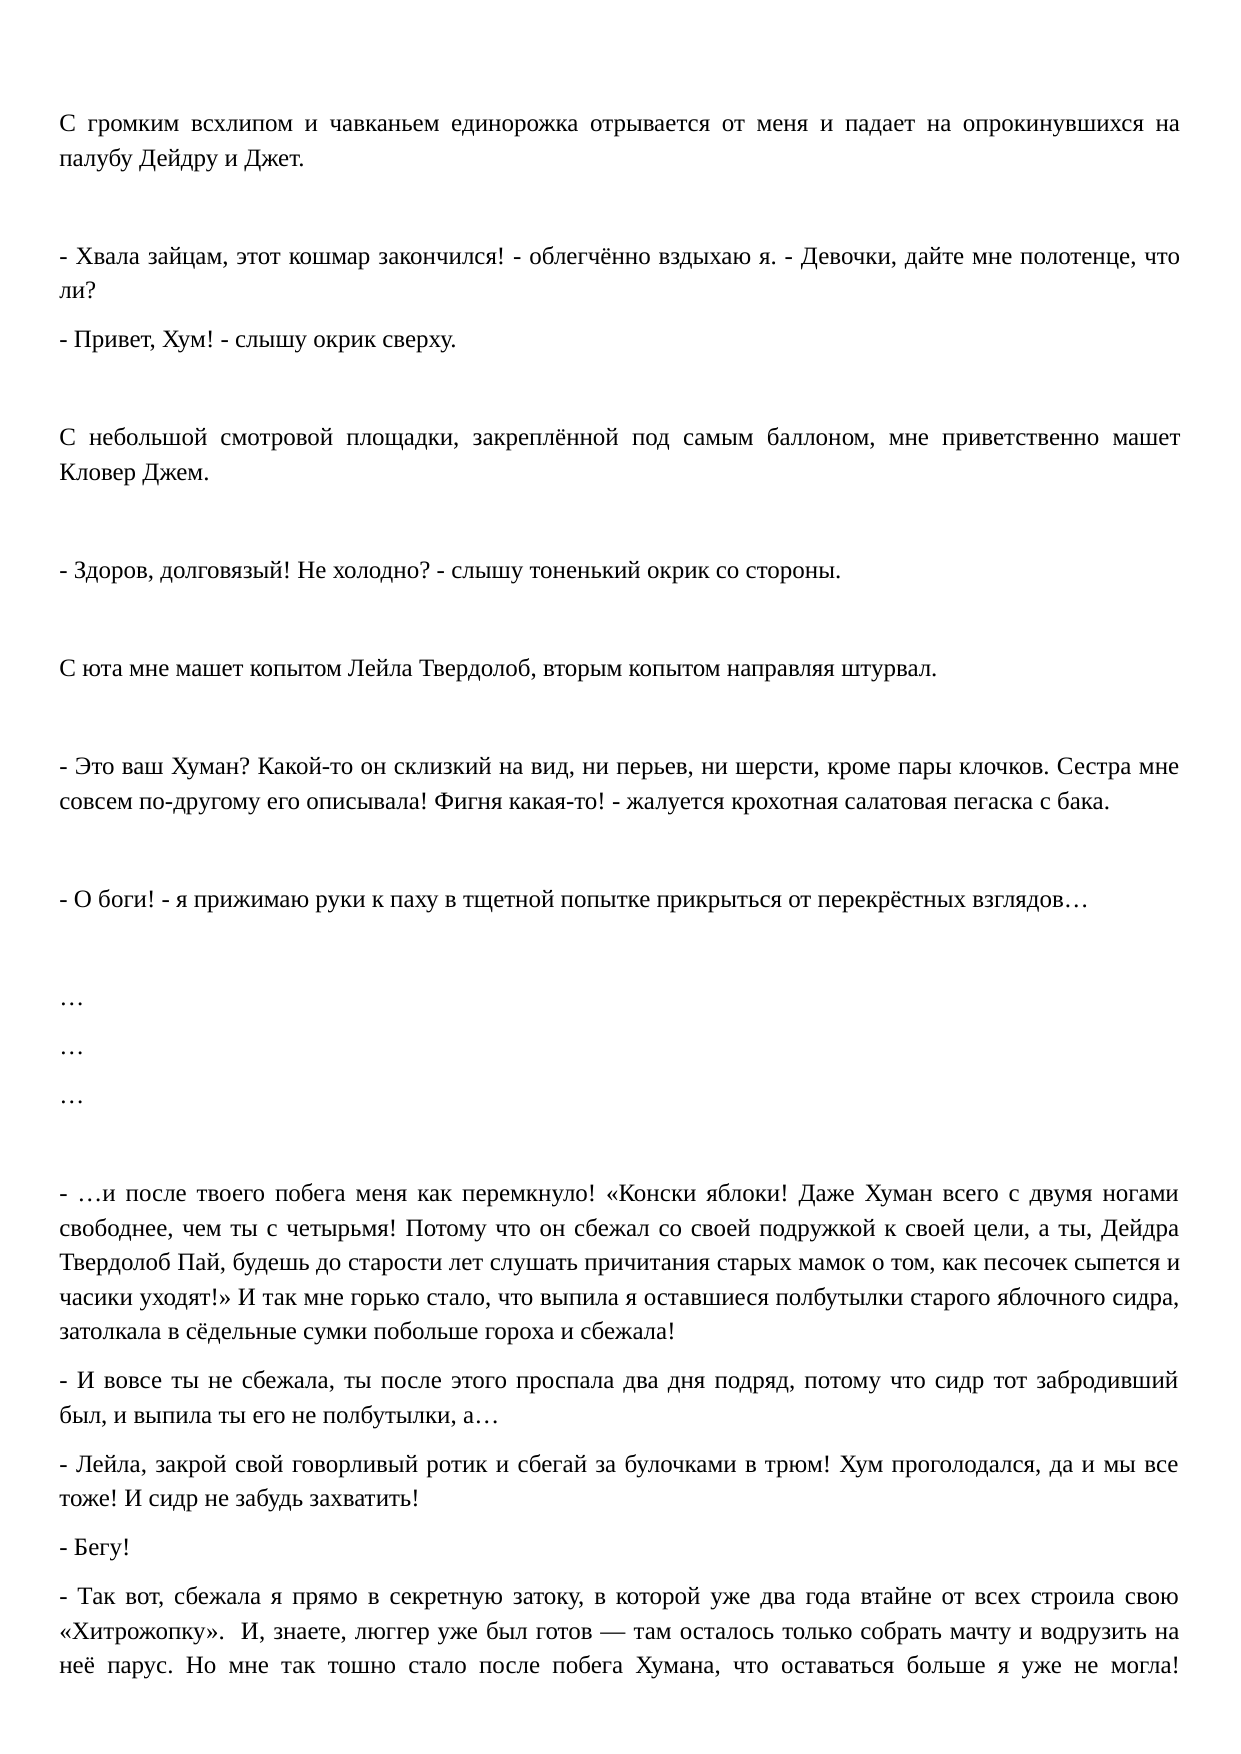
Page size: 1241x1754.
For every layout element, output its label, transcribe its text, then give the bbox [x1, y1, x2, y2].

text - …и после твоего побега меня как перемкнуло! «Конски яблоки! Даже Хуман всего с двумя ногами свободнее, чем ты с четырьмя! Потому что он сбежал со своей подружкой к своей цели, а ты, Дейдра Твердолоб Пай, будешь до старости лет слушать причитания старых мамок о том, как песочек сыпется и часики уходят!» И так мне горько стало, что выпила я оставшиеся полбутылки старого яблочного сидра, затолкала в сёдельные сумки побольше гороха и сбежала! [59, 1178, 1181, 1345]
text - Так вот, сбежала я прямо в секретную затоку, в которой уже два года втайне от всех строила свою «Хитрожопку». И, знаете, люггер уже был готов — там осталось только собрать мачту и водрузить на неё парус. Но мне так тошно стало после побега Хумана, что оставаться больше я уже не могла! [59, 1581, 1181, 1679]
text - Это ваш Хуман? Какой-то он склизкий на вид, ни перьев, ни шерсти, кроме пары клочков. Сестра мне совсем по-другому его описывала! Фигня какая-то! - жалуется крохотная салатовая пегаска с бака. [59, 751, 1181, 814]
text … [59, 1080, 1181, 1109]
text - Привет, Хум! - слышу окрик сверху. [59, 324, 1181, 353]
text - Лейла, закрой свой говорливый ротик и сбегай за булочками в трюм! Хум проголодался, да и мы все тоже! И сидр не забудь захватить! [59, 1449, 1181, 1512]
text - И вовсе ты не сбежала, ты после этого проспала два дня подряд, потому что сидр тот забродивший был, и выпила ты его не полбутылки, а… [59, 1365, 1181, 1428]
text - Хвала зайцам, этот кошмар закончился! - облегчённо вздыхаю я. - Девочки, дайте мне полотенце, что ли? [59, 241, 1181, 304]
text … [59, 982, 1181, 1011]
text - Бегу! [59, 1532, 1181, 1561]
text … [59, 1031, 1181, 1060]
text С юта мне машет копытом Лейла Твердолоб, вторым копытом направляя штурвал. [59, 653, 1181, 682]
text - О боги! - я прижимаю руки к паху в тщетной попытке прикрыться от перекрёстных взглядов… [59, 884, 1181, 913]
text С громким всхлипом и чавканьем единорожка отрывается от меня и падает на опрокинувшихся на палубу Дейдру и Джет. [59, 108, 1181, 171]
text С небольшой смотровой площадки, закреплённой под самым баллоном, мне приветственно машет Кловер Джем. [59, 422, 1181, 486]
text - Здоров, долговязый! Не холодно? - слышу тоненький окрик со стороны. [59, 555, 1181, 584]
